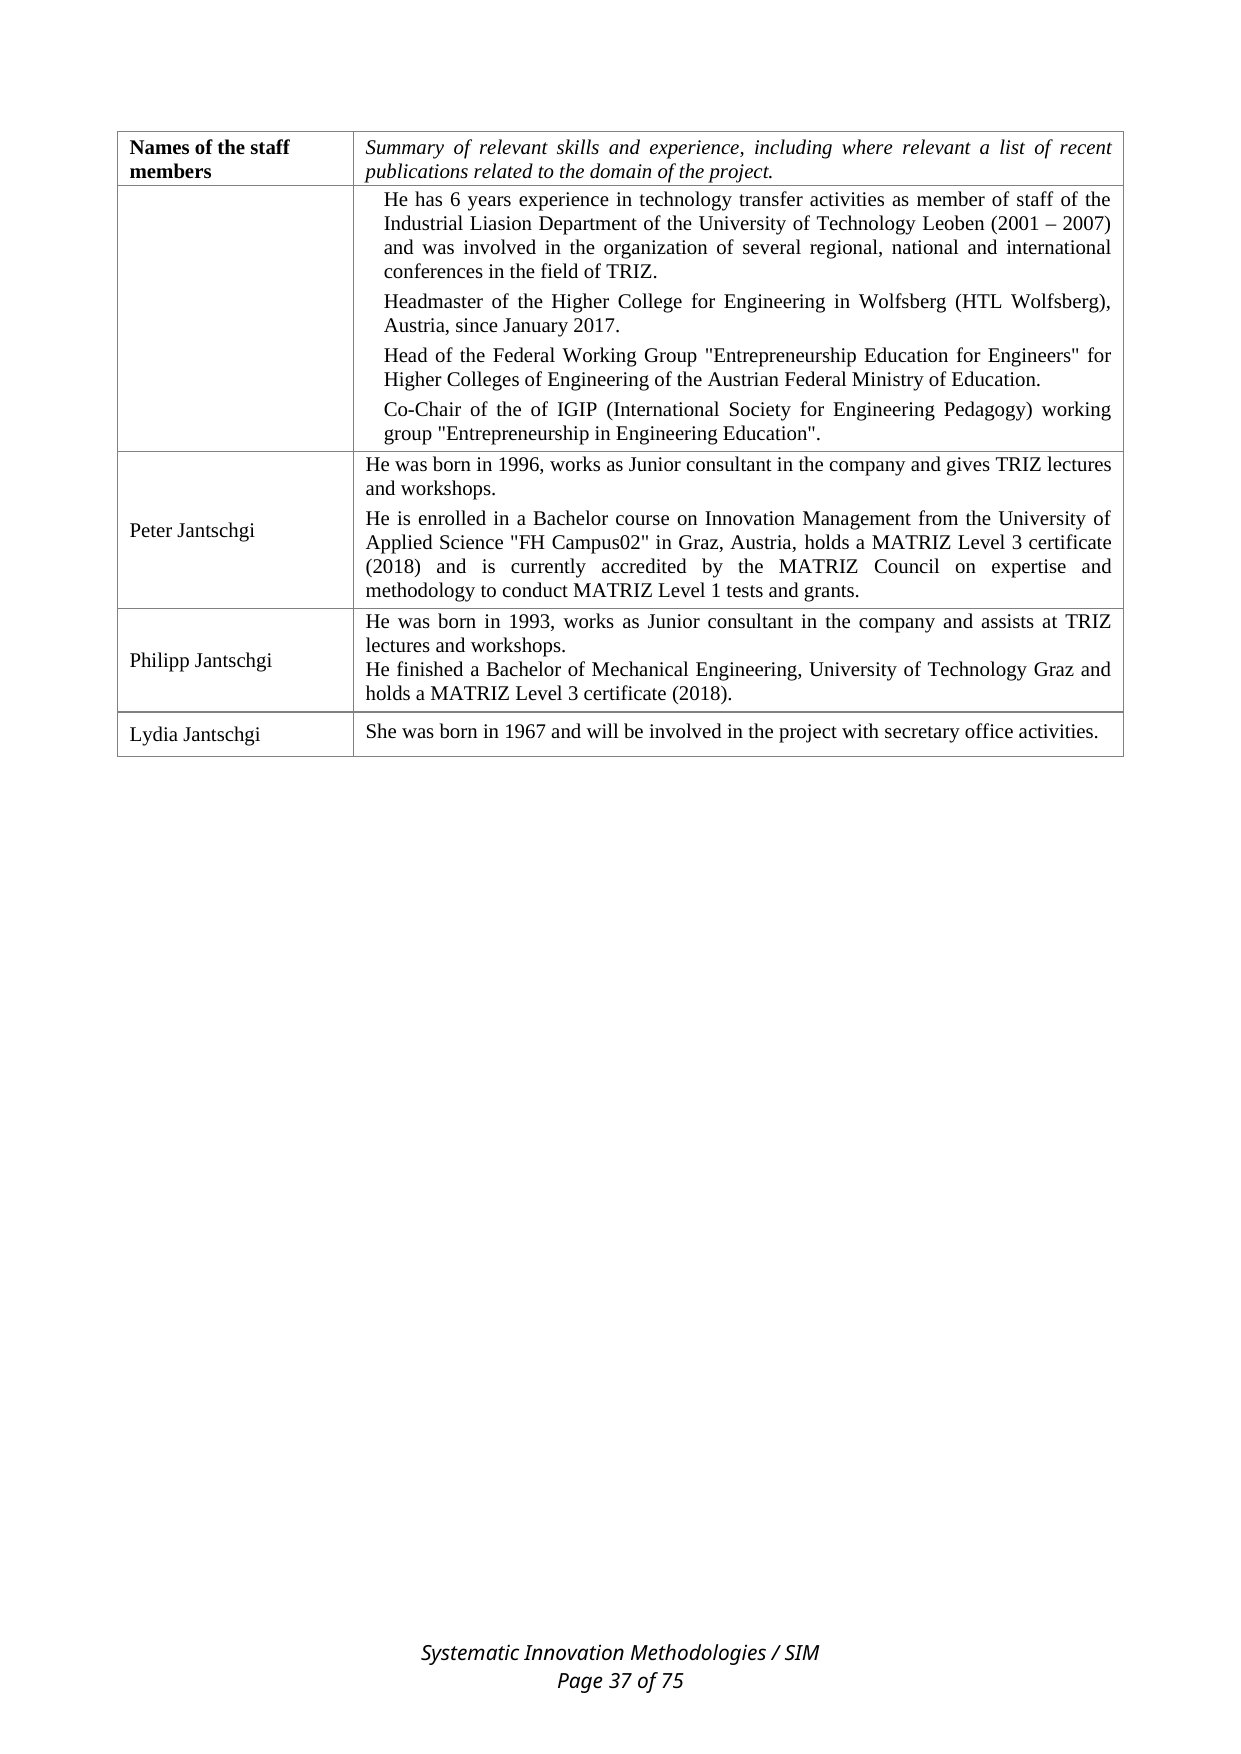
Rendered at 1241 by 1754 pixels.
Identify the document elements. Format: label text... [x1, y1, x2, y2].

table_cell Peter Jantschgi [118, 452, 353, 608]
table_cell Lydia Jantschgi [118, 713, 353, 756]
table_cell He was born in 1996, works as Junior consultant in the company and gives TRIZ lectures and workshops. He is enrolled in a Bachelor course on Innovation Management from the University of Applied Science "FH Campus02" in Graz, Austria, holds a MATRIZ Level 3 certificate (2018) and is currently accredited by the MATRIZ Council on expertise and methodology to conduct MATRIZ Level 1 tests and grants. [354, 452, 1123, 608]
table_cell She was born in 1967 and will be involved in the project with secretary office activities. [354, 713, 1123, 756]
table_header Names of the staff members [118, 132, 353, 185]
table_cell [118, 186, 353, 451]
table_header Summary of relevant skills and experience, including where relevant a list of recent publications related to the domain of the project. [354, 132, 1123, 185]
table_cell He was born in 1993, works as Junior consultant in the company and assists at TRIZ lectures and workshops. He finished a Bachelor of Mechanical Engineering, University of Technology Graz and holds a MATRIZ Level 3 certificate (2018). [354, 609, 1123, 711]
table_cell He has 6 years experience in technology transfer activities as member of staff of the Industrial Liasion Department of the University of Technology Leoben (2001 – 2007) and was involved in the organization of several regional, national and international conferences in the field of TRIZ. Headmaster of the Higher College for Engineering in Wolfsberg (HTL Wolfsberg), Austria, since January 2017. Head of the Federal Working Group "Entrepreneurship Education for Engineers" for Higher Colleges of Engineering of the Austrian Federal Ministry of Education. Co-Chair of the of IGIP (International Society for Engineering Pedagogy) working group "Entrepreneurship in Engineering Education". [354, 186, 1123, 451]
table_cell Philipp Jantschgi [118, 609, 353, 711]
